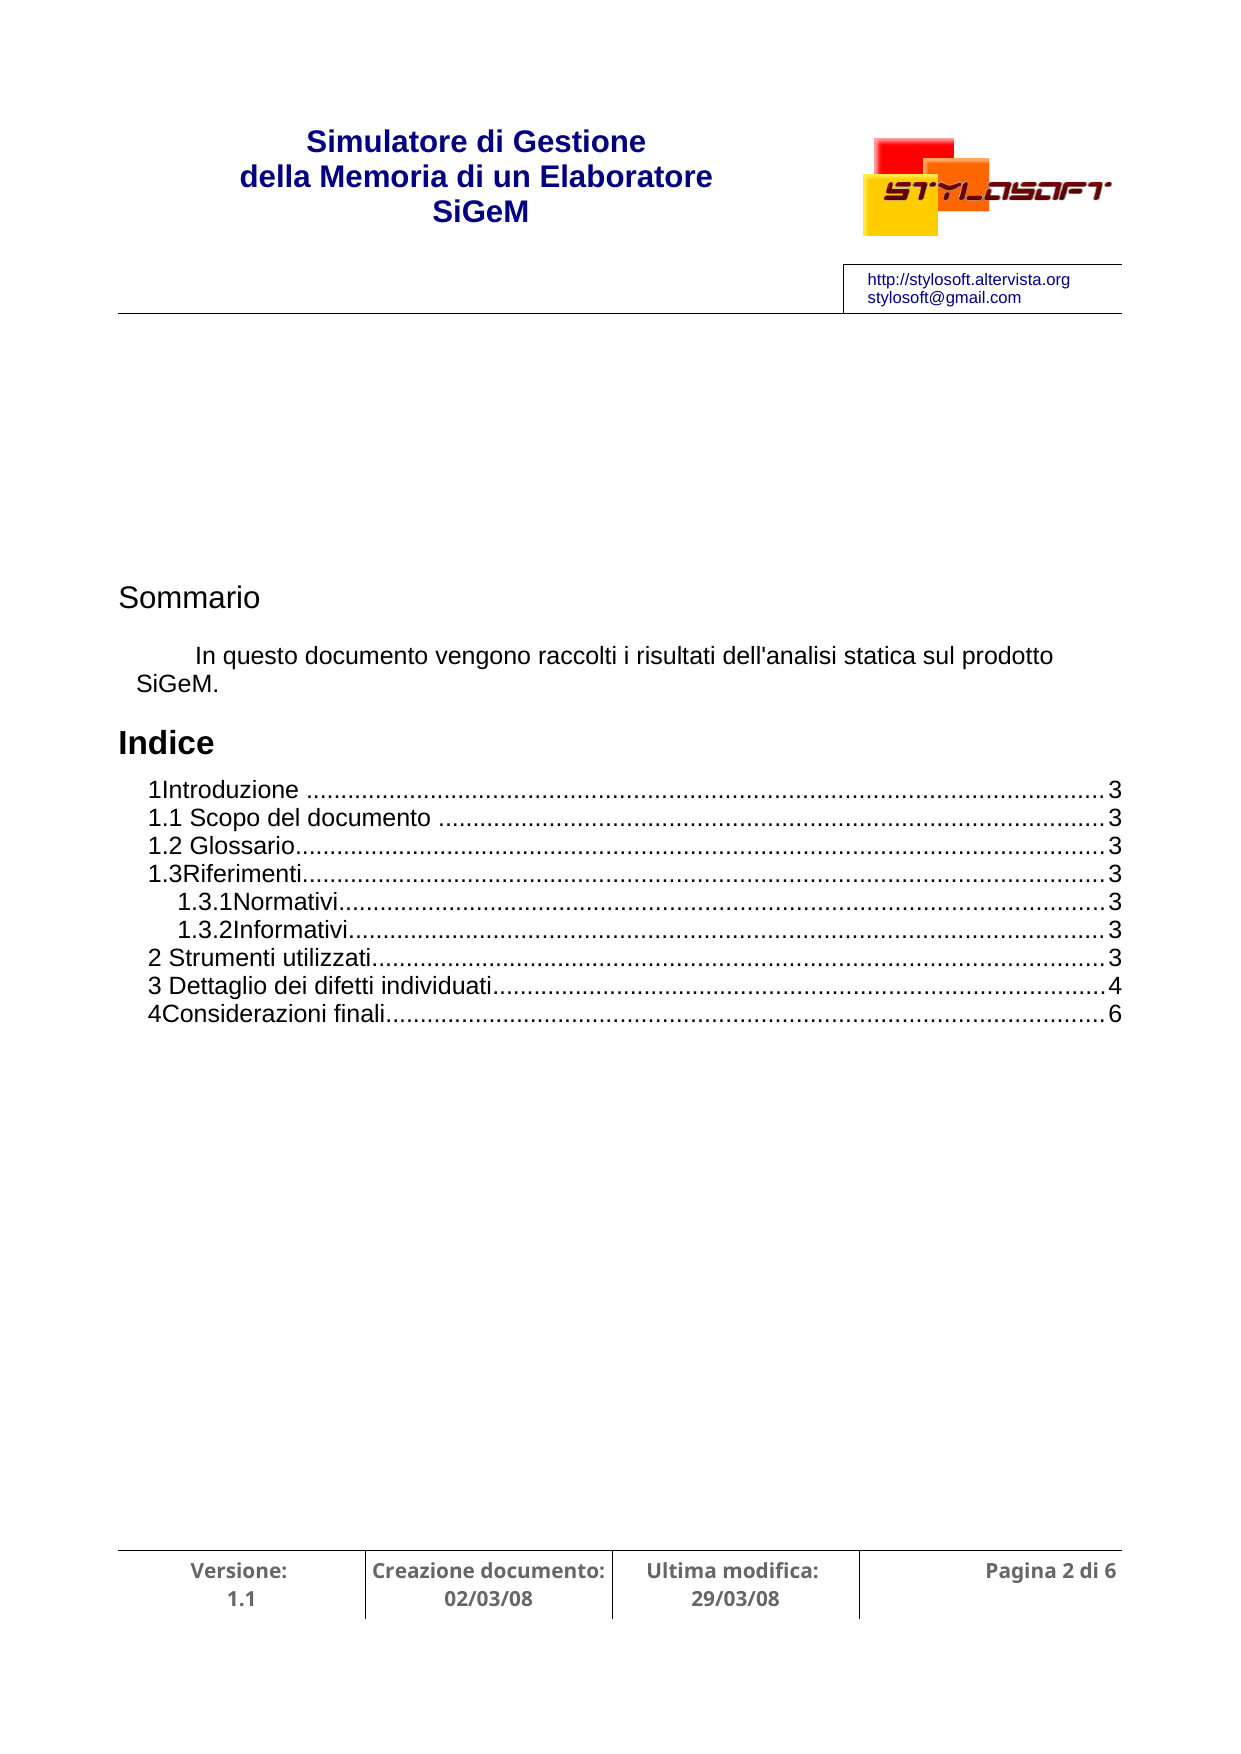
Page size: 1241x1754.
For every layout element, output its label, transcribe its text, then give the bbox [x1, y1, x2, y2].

text 1.1 Scopo del documento 3 [148, 804, 1122, 832]
text 1.2 Glossario 3 [148, 832, 1122, 860]
text 2 Strumenti utilizzati 3 [148, 944, 1122, 972]
picture [848, 123, 1117, 247]
subtitle Sommario [118, 580, 1122, 615]
text In questo documento vengono raccolti i risultati dell'analisi statica sul prodotto SiGeM. [136, 642, 1104, 698]
text 1Introduzione 3 [148, 776, 1122, 804]
text 4Considerazioni finali 6 [148, 1000, 1122, 1028]
text 3 Dettaglio dei difetti individuati 4 [148, 972, 1122, 1000]
subtitle Indice [118, 724, 1122, 762]
text 1.3.2Informativi 3 [177, 916, 1122, 944]
text 1.3.1Normativi 3 [177, 888, 1122, 916]
text 1.3Riferimenti 3 [148, 860, 1122, 888]
